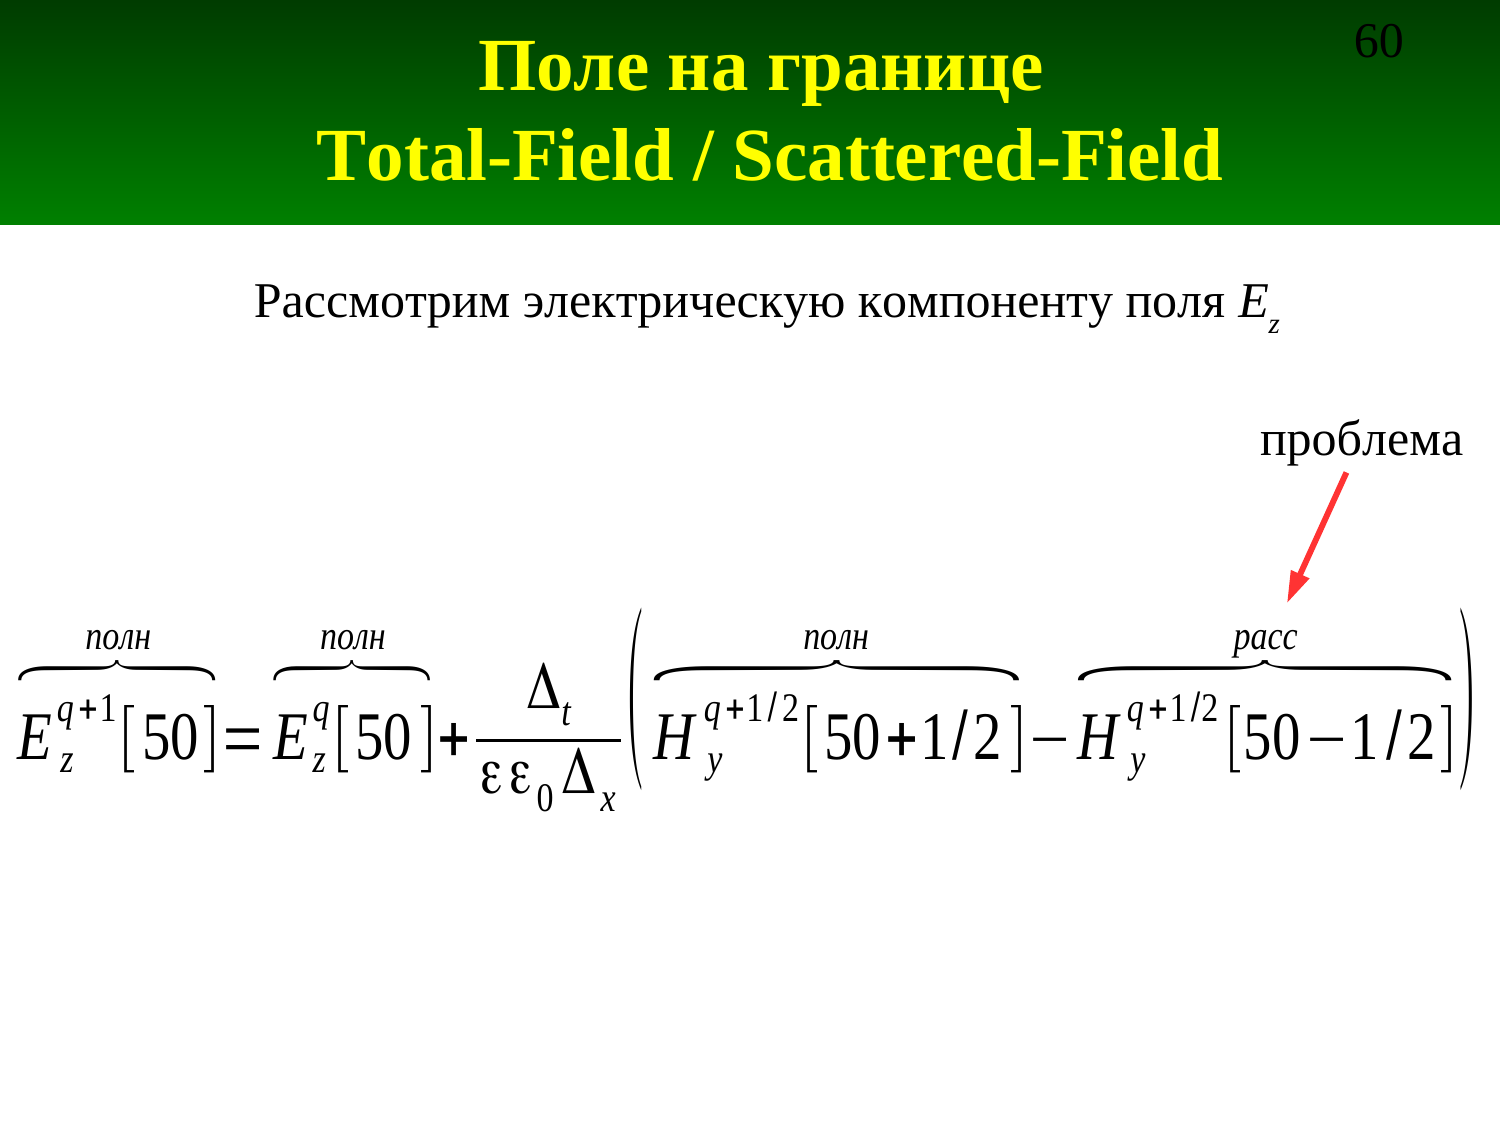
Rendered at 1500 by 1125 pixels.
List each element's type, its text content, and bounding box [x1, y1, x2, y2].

text_box Рассмотрим электрическую компоненту поля Ez [239, 259, 1288, 347]
text_box проблема [1245, 397, 1477, 473]
chart [0, 602, 1491, 818]
title Поле на границе Total-Field / Scattered-Field [100, 7, 1441, 204]
